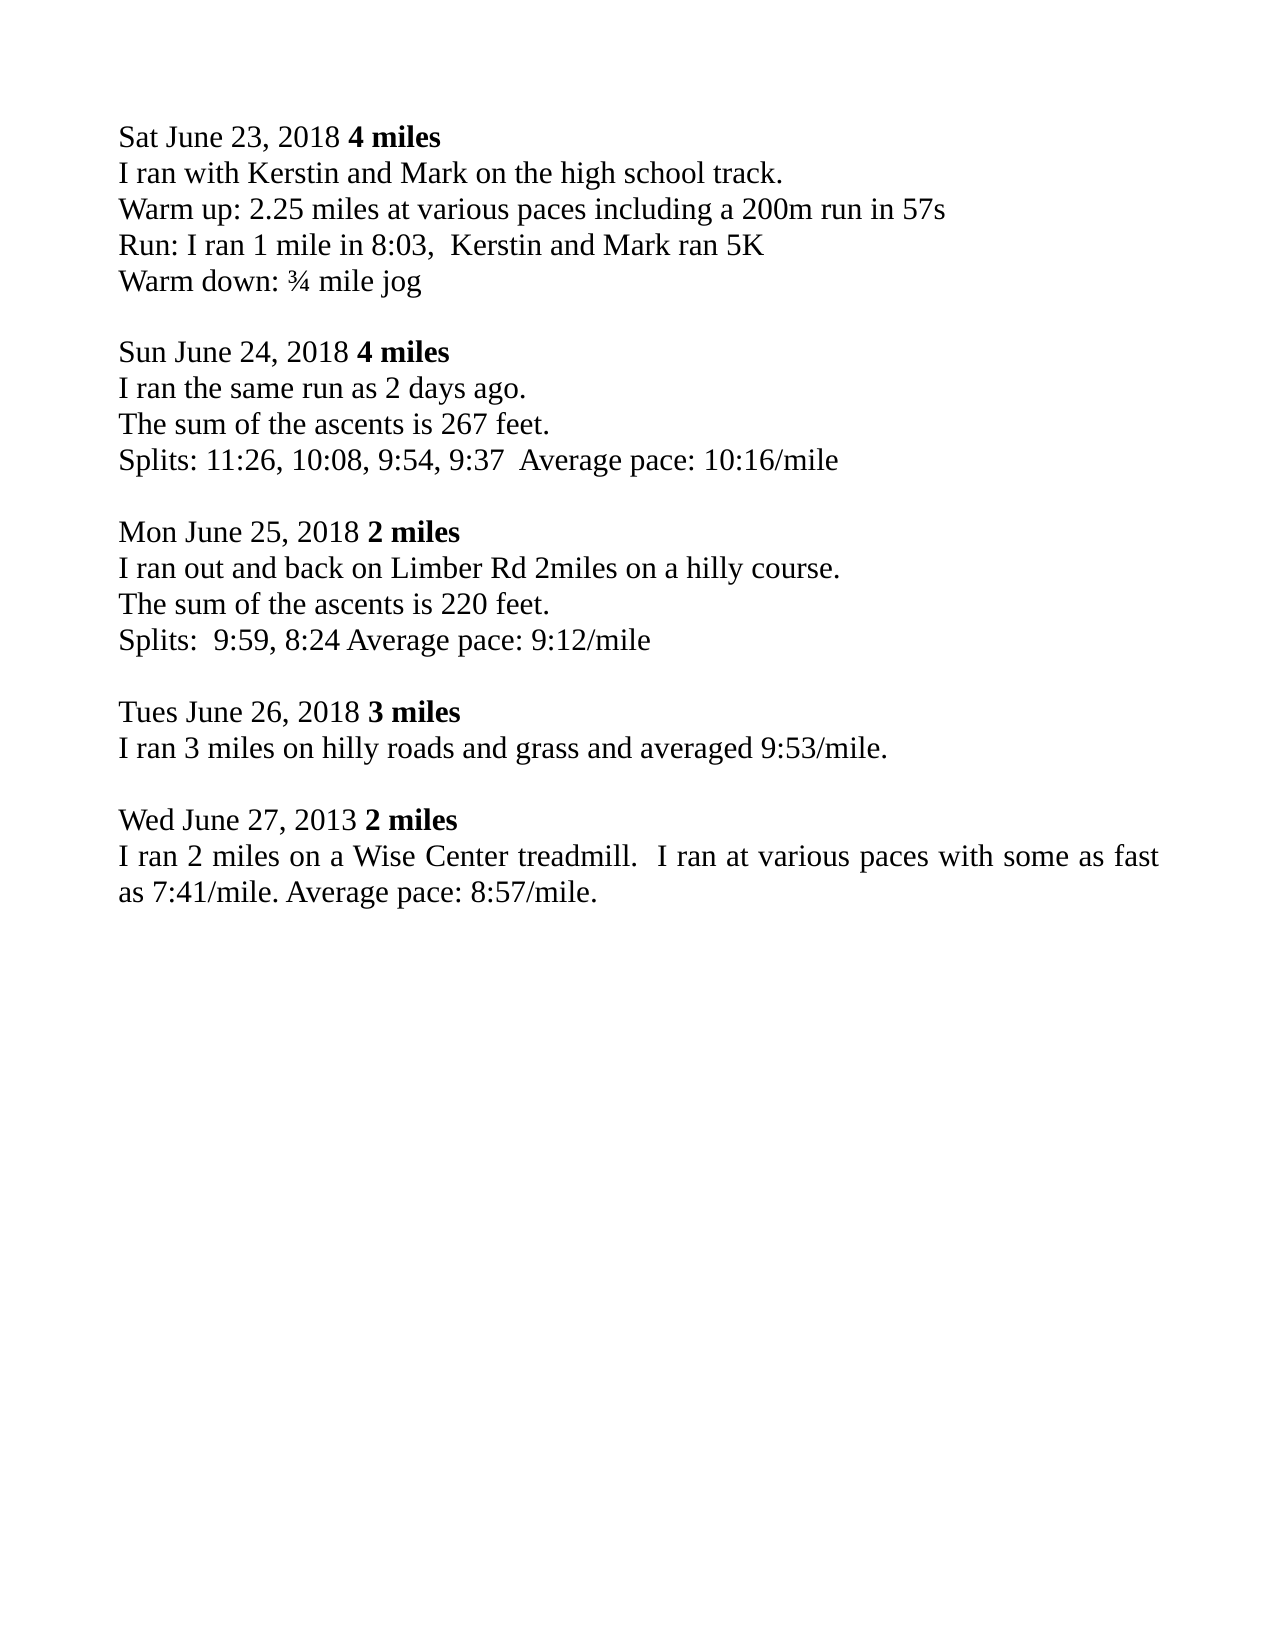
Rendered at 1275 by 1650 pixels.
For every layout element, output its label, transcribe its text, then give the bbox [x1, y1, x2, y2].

text Sat June 23, 2018 4 miles [118, 118, 1161, 154]
text Splits: 11:26, 10:08, 9:54, 9:37 Average pace: 10:16/mile [118, 442, 1161, 477]
text Run: I ran 1 mile in 8:03, Kerstin and Mark ran 5K [118, 226, 1161, 262]
text Tues June 26, 2018 3 miles [118, 693, 1161, 729]
text I ran out and back on Limber Rd 2miles on a hilly course. [118, 549, 1161, 585]
text Mon June 25, 2018 2 miles [118, 513, 1161, 549]
text Splits: 9:59, 8:24 Average pace: 9:12/mile [118, 621, 1161, 657]
text Sun June 24, 2018 4 miles [118, 334, 1161, 370]
text I ran with Kerstin and Mark on the high school track. [118, 154, 1161, 190]
text The sum of the ascents is 267 feet. [118, 406, 1161, 442]
text I ran the same run as 2 days ago. [118, 370, 1161, 406]
text Warm up: 2.25 miles at various paces including a 200m run in 57s [118, 190, 1161, 226]
text The sum of the ascents is 220 feet. [118, 585, 1161, 621]
text I ran 2 miles on a Wise Center treadmill. I ran at various paces with some as fast as 7:41/mile. Average pace: 8:57/mile. [118, 837, 1161, 909]
text Warm down: ¾ mile jog [118, 262, 1161, 298]
text Wed June 27, 2013 2 miles [118, 801, 1161, 837]
text I ran 3 miles on hilly roads and grass and averaged 9:53/mile. [118, 729, 1161, 765]
